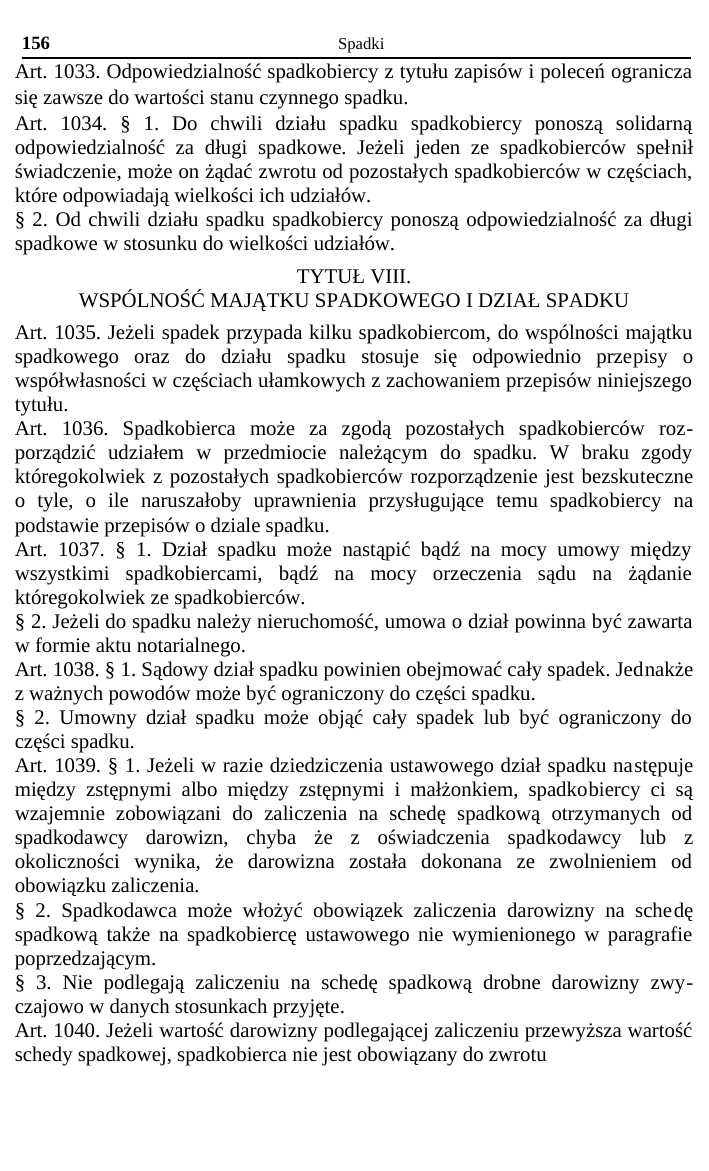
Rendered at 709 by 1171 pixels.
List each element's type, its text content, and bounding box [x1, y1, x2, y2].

text § 3. Nie podlegają zaliczeniu na schedę spadkową drobne darowizny zwy­czajowo w danych stosunkach przyjęte. [14, 970, 693, 1018]
text WSPÓLNOŚĆ MAJĄTKU SPADKOWEGO I DZIAŁ SPADKU [14, 288, 693, 312]
text Art. 1033. Odpowiedzialność spadkobiercy z tytułu zapisów i poleceń ogranicza się zawsze do wartości stanu czynnego spadku. [14, 59, 693, 109]
text TYTUŁ VIII. [14, 263, 693, 288]
text Spadki [327, 34, 384, 53]
text § 2. Jeżeli do spadku należy nieruchomość, umowa o dział powinna być zawarta w formie aktu notarialnego. [14, 609, 693, 657]
text Art. 1038. § 1. Sądowy dział spadku powinien obejmować cały spadek. Jed­nakże z ważnych powodów może być ograniczony do części spadku. [14, 657, 693, 705]
text § 2. Od chwili działu spadku spadkobiercy ponoszą odpowiedzialność za długi spadkowe w stosunku do wielkości udziałów. [14, 207, 693, 255]
text § 2. Spadkodawca może włożyć obowiązek zaliczenia darowizny na sche­dę spadkową także na spadkobiercę ustawowego nie wymienionego w paragrafie poprzedzającym. [14, 897, 693, 970]
text 156 [19, 32, 52, 53]
text Art. 1037. § 1. Dział spadku może nastąpić bądź na mocy umowy między wszystkimi spadkobiercami, bądź na mocy orzeczenia sądu na żądanie któregokolwiek ze spadkobierców. [14, 537, 693, 609]
text Art. 1036. Spadkobierca może za zgodą pozostałych spadkobierców roz­porządzić udziałem w przedmiocie należącym do spadku. W braku zgody któregokolwiek z pozostałych spadkobierców rozporządzenie jest bezsku­teczne o tyle, o ile naruszałoby uprawnienia przysługujące temu spadko­biercy na podstawie przepisów o dziale spadku. [14, 416, 693, 537]
text Art. 1040. Jeżeli wartość darowizny podlegającej zaliczeniu przewyższa wartość schedy spadkowej, spadkobierca nie jest obowiązany do zwrotu [14, 1018, 693, 1066]
text Art. 1035. Jeżeli spadek przypada kilku spadkobiercom, do wspólności majątku spadkowego oraz do działu spadku stosuje się odpowiednio prze­pisy o współwłasności w częściach ułamkowych z zachowaniem przepisów niniejszego tytułu. [14, 320, 693, 416]
text Art. 1039. § 1. Jeżeli w razie dziedziczenia ustawowego dział spadku na­stępuje między zstępnymi albo między zstępnymi i małżonkiem, spadko­biercy ci są wzajemnie zobowiązani do zaliczenia na schedę spadkową otrzymanych od spadkodawcy darowizn, chyba że z oświadczenia spad­kodawcy lub z okoliczności wynika, że darowizna została dokonana ze zwolnieniem od obowiązku zaliczenia. [14, 753, 693, 897]
text § 2. Umowny dział spadku może objąć cały spadek lub być ograniczony do części spadku. [14, 705, 693, 753]
text Art. 1034. § 1. Do chwili działu spadku spadkobiercy ponoszą solidarną odpowiedzialność za długi spadkowe. Jeżeli jeden ze spadkobierców speł­nił świadczenie, może on żądać zwrotu od pozostałych spadkobierców w częściach, które odpowiadają wielkości ich udziałów. [14, 111, 693, 207]
